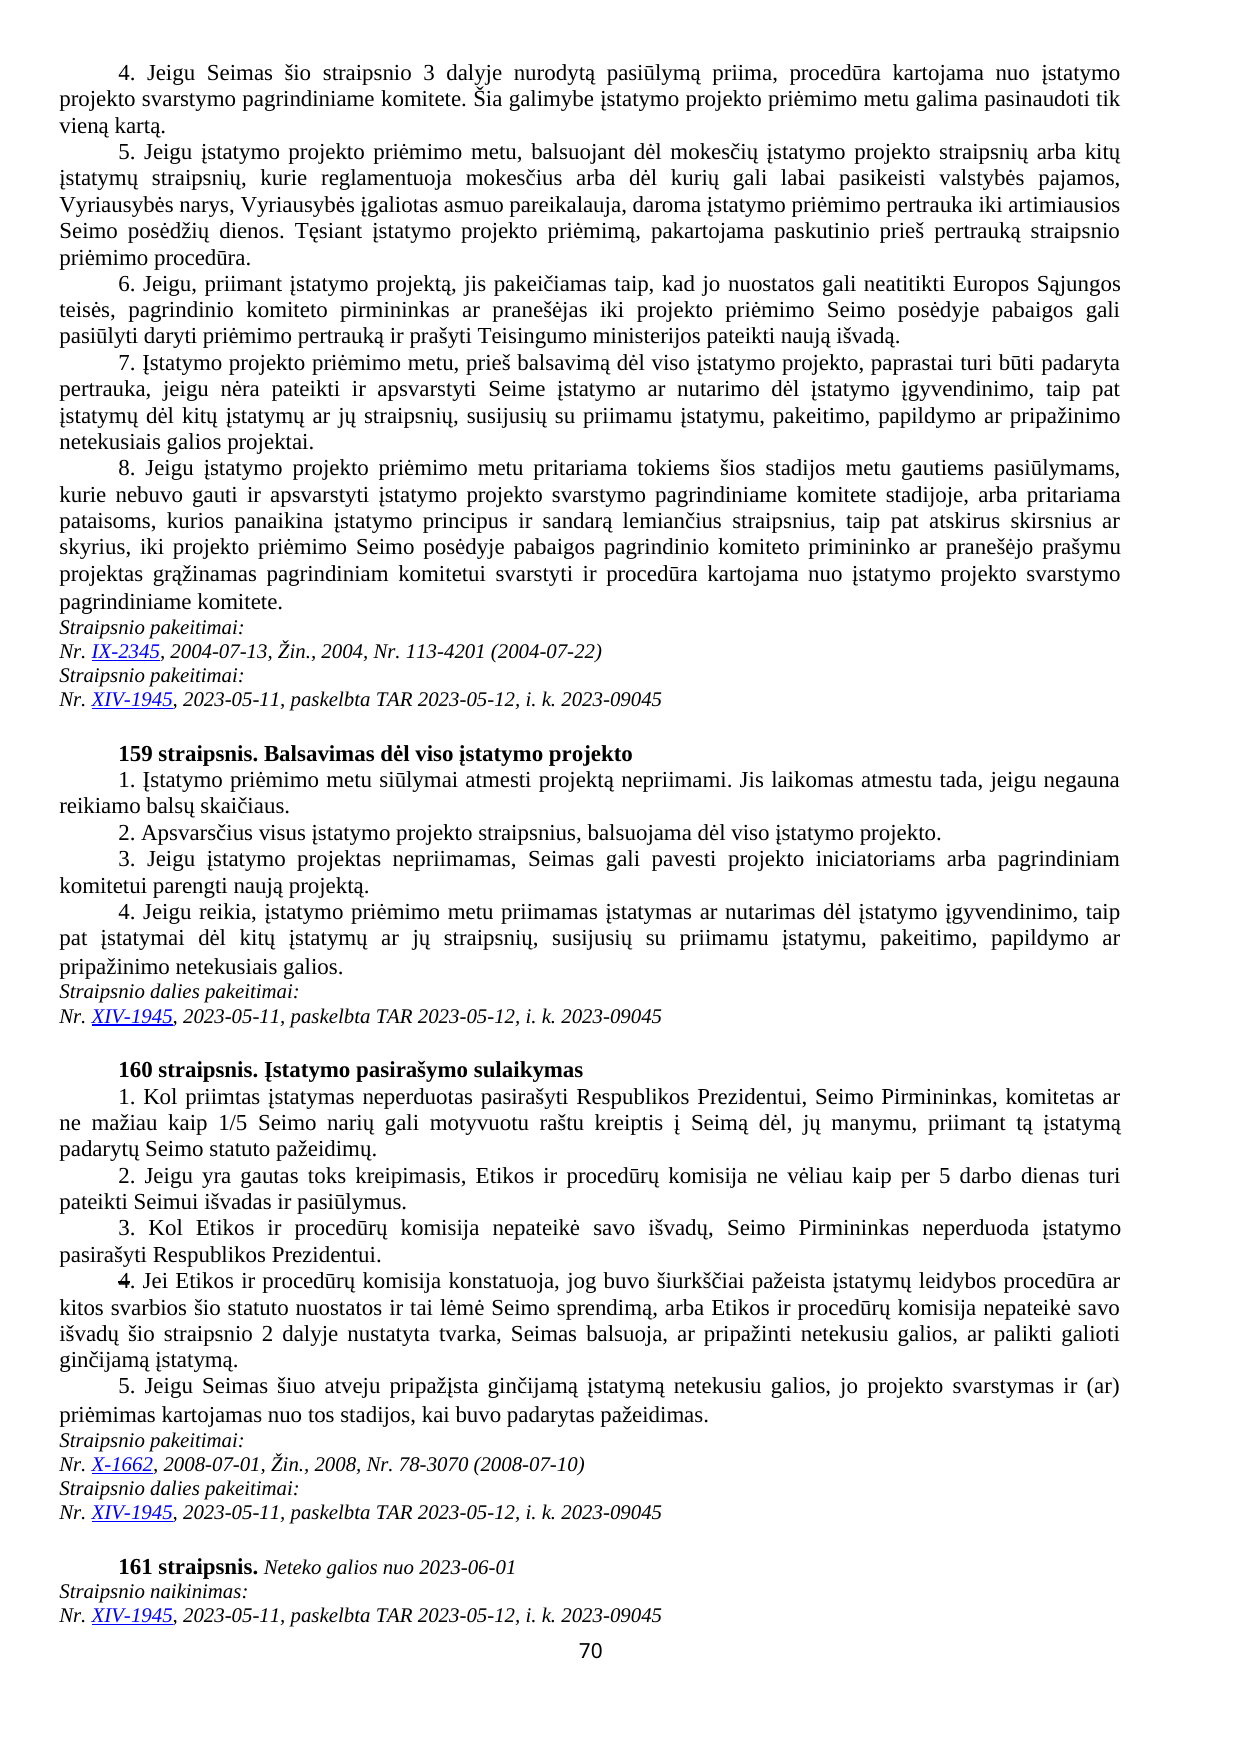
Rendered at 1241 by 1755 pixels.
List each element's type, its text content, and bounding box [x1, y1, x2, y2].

text Straipsnio pakeitimai: [59, 615, 1122, 639]
text 7. Įstatymo projekto priėmimo metu, prieš balsavimą dėl viso įstatymo projekto, paprastai turi būti padaryta pertrauka, jeigu nėra pateikti ir apsvarstyti Seime įstatymo ar nutarimo dėl įstatymo įgyvendinimo, taip pat įstatymų dėl kitų įstatymų ar jų straipsnių, susijusių su priimamu įstatymu, pakeitimo, papildymo ar pripažinimo netekusiais galios projektai. [59, 349, 1122, 454]
text Nr. XIV-1945, 2023-05-11, paskelbta TAR 2023-05-12, i. k. 2023-09045 [59, 1500, 1122, 1524]
text 1. Kol priimtas įstatymas neperduotas pasirašyti Respublikos Prezidentui, Seimo Pirmininkas, komitetas ar ne mažiau kaip 1/5 Seimo narių gali motyvuotu raštu kreiptis į Seimą dėl, jų manymu, priimant tą įstatymą padarytų Seimo statuto pažeidimų. [59, 1083, 1122, 1162]
text Straipsnio pakeitimai: [59, 663, 1122, 687]
text Straipsnio naikinimas: [59, 1579, 1122, 1603]
text Nr. XIV-1945, 2023-05-11, paskelbta TAR 2023-05-12, i. k. 2023-09045 [59, 1003, 1122, 1028]
text 4. Jeigu Seimas šio straipsnio 3 dalyje nurodytą pasiūlymą priima, procedūra kartojama nuo įstatymo projekto svarstymo pagrindiniame komitete. Šia galimybe įstatymo projekto priėmimo metu galima pasinaudoti tik vieną kartą. [59, 59, 1122, 138]
text 4. Jeigu reikia, įstatymo priėmimo metu priimamas įstatymas ar nutarimas dėl įstatymo įgyvendinimo, taip pat įstatymai dėl kitų įstatymų ar jų straipsnių, susijusių su priimamu įstatymu, pakeitimo, papildymo ar pripažinimo netekusiais galios. [59, 898, 1122, 979]
text 161 straipsnis. Neteko galios nuo 2023-06-01 [59, 1553, 1122, 1579]
text Nr. IX-2345, 2004-07-13, Žin., 2004, Nr. 113-4201 (2004-07-22) [59, 639, 1122, 663]
text 1. Įstatymo priėmimo metu siūlymai atmesti projektą nepriimami. Jis laikomas atmestu tada, jeigu negauna reikiamo balsų skaičiaus. [59, 766, 1122, 819]
text 159 straipsnis. Balsavimas dėl viso įstatymo projekto [59, 740, 1122, 766]
text Nr. X-1662, 2008-07-01, Žin., 2008, Nr. 78-3070 (2008-07-10) [59, 1452, 1122, 1476]
text 6. Jeigu, priimant įstatymo projektą, jis pakeičiamas taip, kad jo nuostatos gali neatitikti Europos Sąjungos teisės, pagrindinio komiteto pirmininkas ar pranešėjas iki projekto priėmimo Seimo posėdyje pabaigos gali pasiūlyti daryti priėmimo pertrauką ir prašyti Teisingumo ministerijos pateikti naują išvadą. [59, 270, 1122, 349]
text 5. Jeigu Seimas šiuo atveju pripažįsta ginčijamą įstatymą netekusiu galios, jo projekto svarstymas ir (ar) priėmimas kartojamas nuo tos stadijos, kai buvo padarytas pažeidimas. [59, 1373, 1122, 1428]
text Straipsnio pakeitimai: [59, 1428, 1122, 1452]
text 2. Apsvarsčius visus įstatymo projekto straipsnius, balsuojama dėl viso įstatymo projekto. [59, 819, 1122, 845]
text 5. Jeigu įstatymo projekto priėmimo metu, balsuojant dėl mokesčių įstatymo projekto straipsnių arba kitų įstatymų straipsnių, kurie reglamentuoja mokesčius arba dėl kurių gali labai pasikeisti valstybės pajamos, Vyriausybės narys, Vyriausybės įgaliotas asmuo pareikalauja, daroma įstatymo priėmimo pertrauka iki artimiausios Seimo posėdžių dienos. Tęsiant įstatymo projekto priėmimą, pakartojama paskutinio prieš pertrauką straipsnio priėmimo procedūra. [59, 138, 1122, 270]
text Straipsnio dalies pakeitimai: [59, 979, 1122, 1003]
text Nr. XIV-1945, 2023-05-11, paskelbta TAR 2023-05-12, i. k. 2023-09045 [59, 687, 1122, 711]
text 3. Kol Etikos ir procedūrų komisija nepateikė savo išvadų, Seimo Pirmininkas neperduoda įstatymo pasirašyti Respublikos Prezidentui. [59, 1214, 1122, 1267]
text 4. Jei Etikos ir procedūrų komisija konstatuoja, jog buvo šiurkščiai pažeista įstatymų leidybos procedūra ar kitos svarbios šio statuto nuostatos ir tai lėmė Seimo sprendimą, arba Etikos ir procedūrų komisija nepateikė savo išvadų šio straipsnio 2 dalyje nustatyta tvarka, Seimas balsuoja, ar pripažinti netekusiu galios, ar palikti galioti ginčijamą įstatymą. [59, 1267, 1122, 1373]
text 2. Jeigu yra gautas toks kreipimasis, Etikos ir procedūrų komisija ne vėliau kaip per 5 darbo dienas turi pateikti Seimui išvadas ir pasiūlymus. [59, 1162, 1122, 1214]
text 160 straipsnis. Įstatymo pasirašymo sulaikymas [59, 1056, 1122, 1083]
text Nr. XIV-1945, 2023-05-11, paskelbta TAR 2023-05-12, i. k. 2023-09045 [59, 1603, 1122, 1627]
text 3. Jeigu įstatymo projektas nepriimamas, Seimas gali pavesti projekto iniciatoriams arba pagrindiniam komitetui parengti naują projektą. [59, 845, 1122, 898]
text Straipsnio dalies pakeitimai: [59, 1476, 1122, 1500]
text 8. Jeigu įstatymo projekto priėmimo metu pritariama tokiems šios stadijos metu gautiems pasiūlymams, kurie nebuvo gauti ir apsvarstyti įstatymo projekto svarstymo pagrindiniame komitete stadijoje, arba pritariama pataisoms, kurios panaikina įstatymo principus ir sandarą lemiančius straipsnius, taip pat atskirus skirsnius ar skyrius, iki projekto priėmimo Seimo posėdyje pabaigos pagrindinio komiteto primininko ar pranešėjo prašymu projektas grąžinamas pagrindiniam komitetui svarstyti ir procedūra kartojama nuo įstatymo projekto svarstymo pagrindiniame komitete. [59, 454, 1122, 615]
